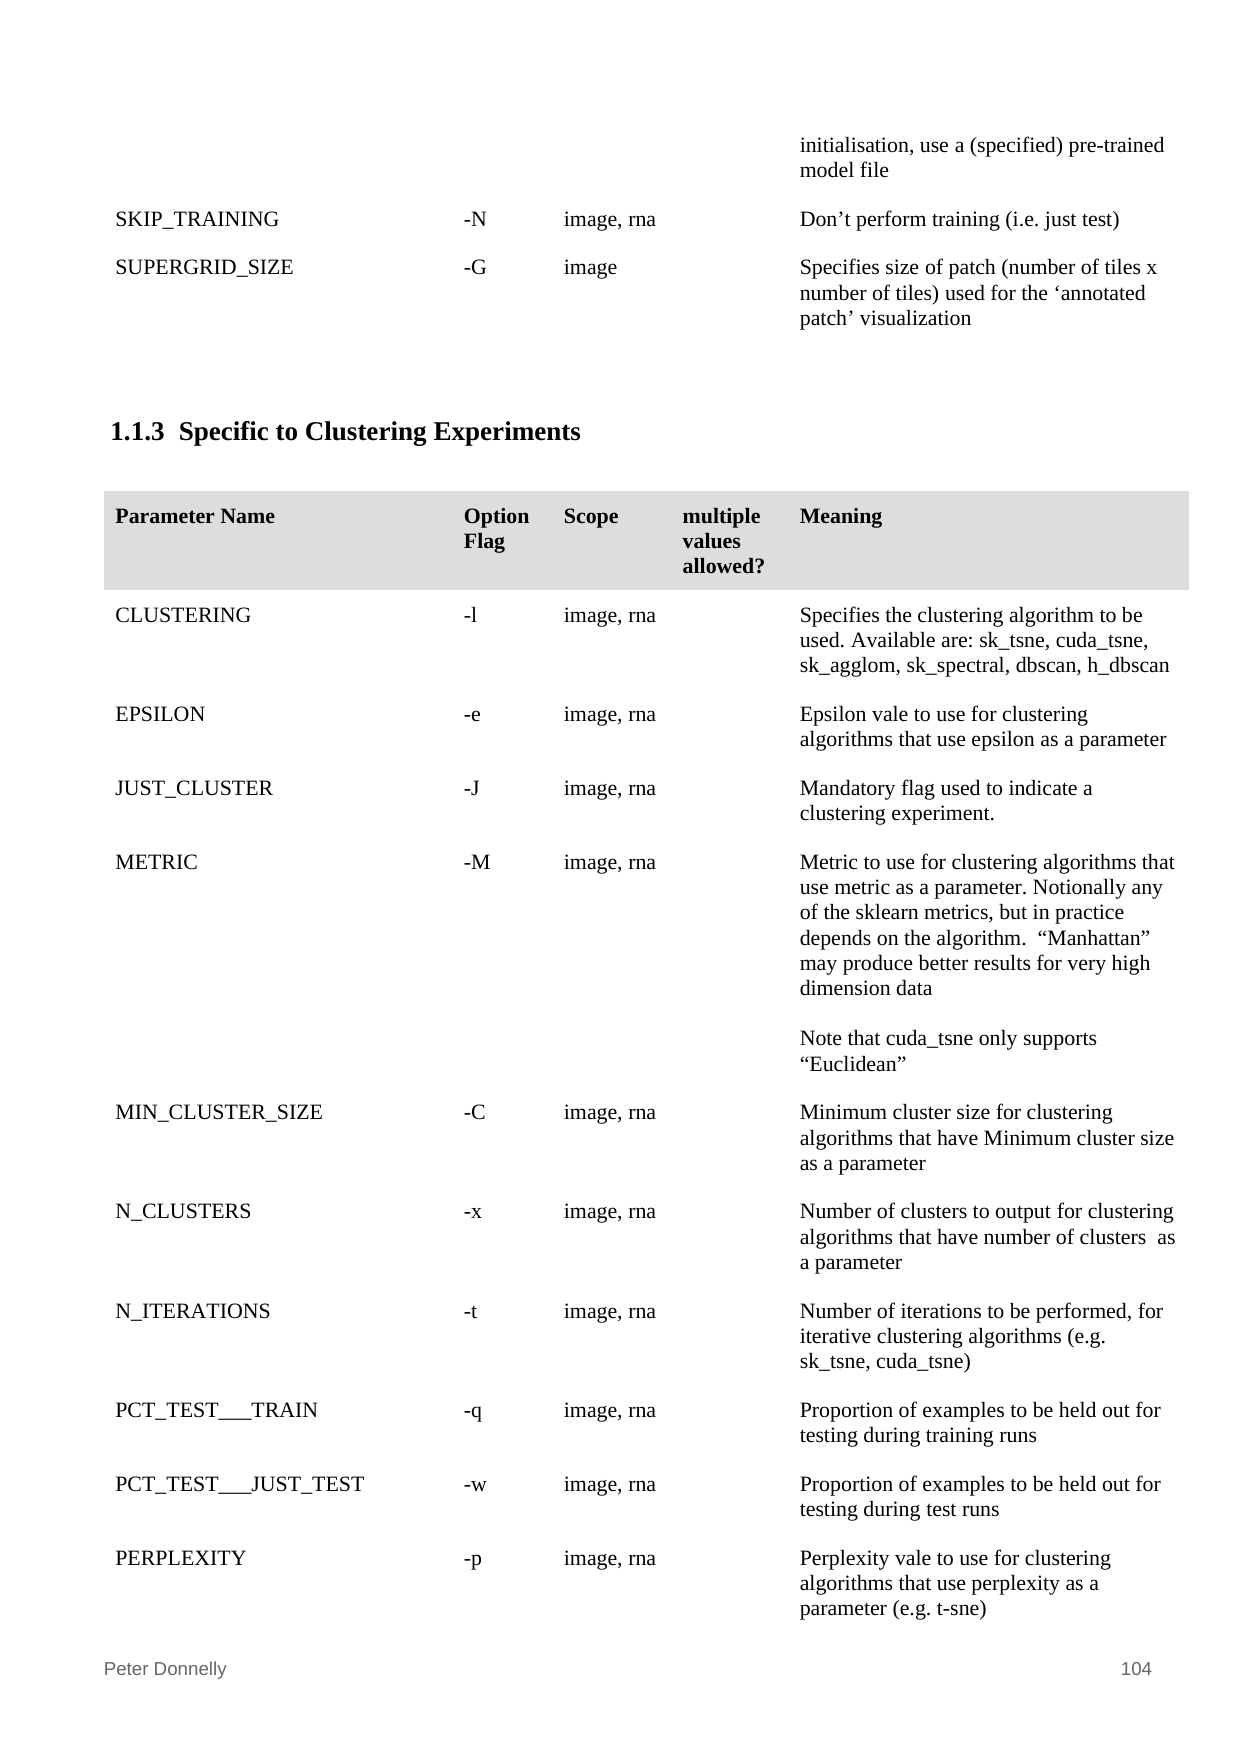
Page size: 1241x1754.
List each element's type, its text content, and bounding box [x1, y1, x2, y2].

table_cell image, rna [552, 590, 671, 689]
table_cell [671, 837, 788, 1087]
table_cell image, rna [552, 837, 671, 1087]
table_cell [552, 120, 671, 194]
table_cell [671, 763, 788, 837]
table_cell Minimum cluster size for clustering algorithms that have Minimum cluster size as a parameter [788, 1088, 1189, 1187]
table_cell Specifies the clustering algorithm to be used. Available are: sk_tsne, cuda_tsne, sk_agglom, sk_spectral, dbscan, h_dbscan [788, 590, 1189, 689]
table_header Scope [552, 491, 671, 590]
table_cell METRIC [104, 837, 452, 1087]
table_header Parameter Name [104, 491, 452, 590]
table_header Meaning [788, 491, 1189, 590]
table_header multiple values allowed? [671, 491, 788, 590]
table_cell [671, 1385, 788, 1459]
table_cell N_CLUSTERS [104, 1187, 452, 1286]
table_cell Epsilon vale to use for clustering algorithms that use epsilon as a parameter [788, 689, 1189, 763]
table_cell EPSILON [104, 689, 452, 763]
table_cell Mandatory flag used to indicate a clustering experiment. [788, 763, 1189, 837]
table_cell SKIP_TRAINING [104, 194, 452, 242]
table_cell Proportion of examples to be held out for testing during training runs [788, 1385, 1189, 1459]
subtitle Specific to Clustering Experiments [103, 415, 1146, 447]
table_cell MIN_CLUSTER_SIZE [104, 1088, 452, 1187]
table_cell SUPERGRID_SIZE [104, 243, 452, 342]
table_cell JUST_CLUSTER [104, 763, 452, 837]
table_cell -M [452, 837, 552, 1087]
table_cell Number of clusters to output for clustering algorithms that have number of clusters as a parameter [788, 1187, 1189, 1286]
table_cell [671, 120, 788, 194]
table_cell image, rna [552, 194, 671, 242]
table_cell -t [452, 1286, 552, 1385]
table_cell [671, 590, 788, 689]
table_cell image [552, 243, 671, 342]
table_cell -p [452, 1533, 552, 1632]
table_cell [671, 1088, 788, 1187]
table_cell -N [452, 194, 552, 242]
table_cell -J [452, 763, 552, 837]
table_cell PERPLEXITY [104, 1533, 452, 1632]
table_cell image, rna [552, 1459, 671, 1533]
table_cell [671, 1286, 788, 1385]
table_cell image, rna [552, 763, 671, 837]
table_cell Perplexity vale to use for clustering algorithms that use perplexity as a parameter (e.g. t-sne) [788, 1533, 1189, 1632]
table_cell [671, 1533, 788, 1632]
table_cell -q [452, 1385, 552, 1459]
table_cell [671, 1459, 788, 1533]
table_cell PCT_TEST___JUST_TEST [104, 1459, 452, 1533]
table_cell [671, 1187, 788, 1286]
table_cell image, rna [552, 1385, 671, 1459]
table_cell [671, 689, 788, 763]
table_cell Proportion of examples to be held out for testing during test runs [788, 1459, 1189, 1533]
table_cell PCT_TEST___TRAIN [104, 1385, 452, 1459]
table_cell image, rna [552, 689, 671, 763]
table_cell [104, 120, 452, 194]
table_cell -w [452, 1459, 552, 1533]
table_cell CLUSTERING [104, 590, 452, 689]
table_cell initialisation, use a (specified) pre-trained model file [788, 120, 1189, 194]
table_cell Number of iterations to be performed, for iterative clustering algorithms (e.g. sk_tsne, cuda_tsne) [788, 1286, 1189, 1385]
table_cell image, rna [552, 1088, 671, 1187]
table_cell image, rna [552, 1533, 671, 1632]
table_cell [452, 120, 552, 194]
table_cell -C [452, 1088, 552, 1187]
table_cell -l [452, 590, 552, 689]
table_cell Specifies size of patch (number of tiles x number of tiles) used for the ‘annotated patch’ visualization [788, 243, 1189, 342]
table_cell Metric to use for clustering algorithms that use metric as a parameter. Notionally any of the sklearn metrics, but in practice depends on the algorithm. “Manhattan” may produce better results for very high dimension data Note that cuda_tsne only supports “Euclidean” [788, 837, 1189, 1087]
table_cell -G [452, 243, 552, 342]
table_cell -e [452, 689, 552, 763]
table_cell N_ITERATIONS [104, 1286, 452, 1385]
table_header Option Flag [452, 491, 552, 590]
table_cell Don’t perform training (i.e. just test) [788, 194, 1189, 242]
table_cell [671, 194, 788, 242]
table_cell [671, 243, 788, 342]
table_cell -x [452, 1187, 552, 1286]
table_cell image, rna [552, 1286, 671, 1385]
table_cell image, rna [552, 1187, 671, 1286]
